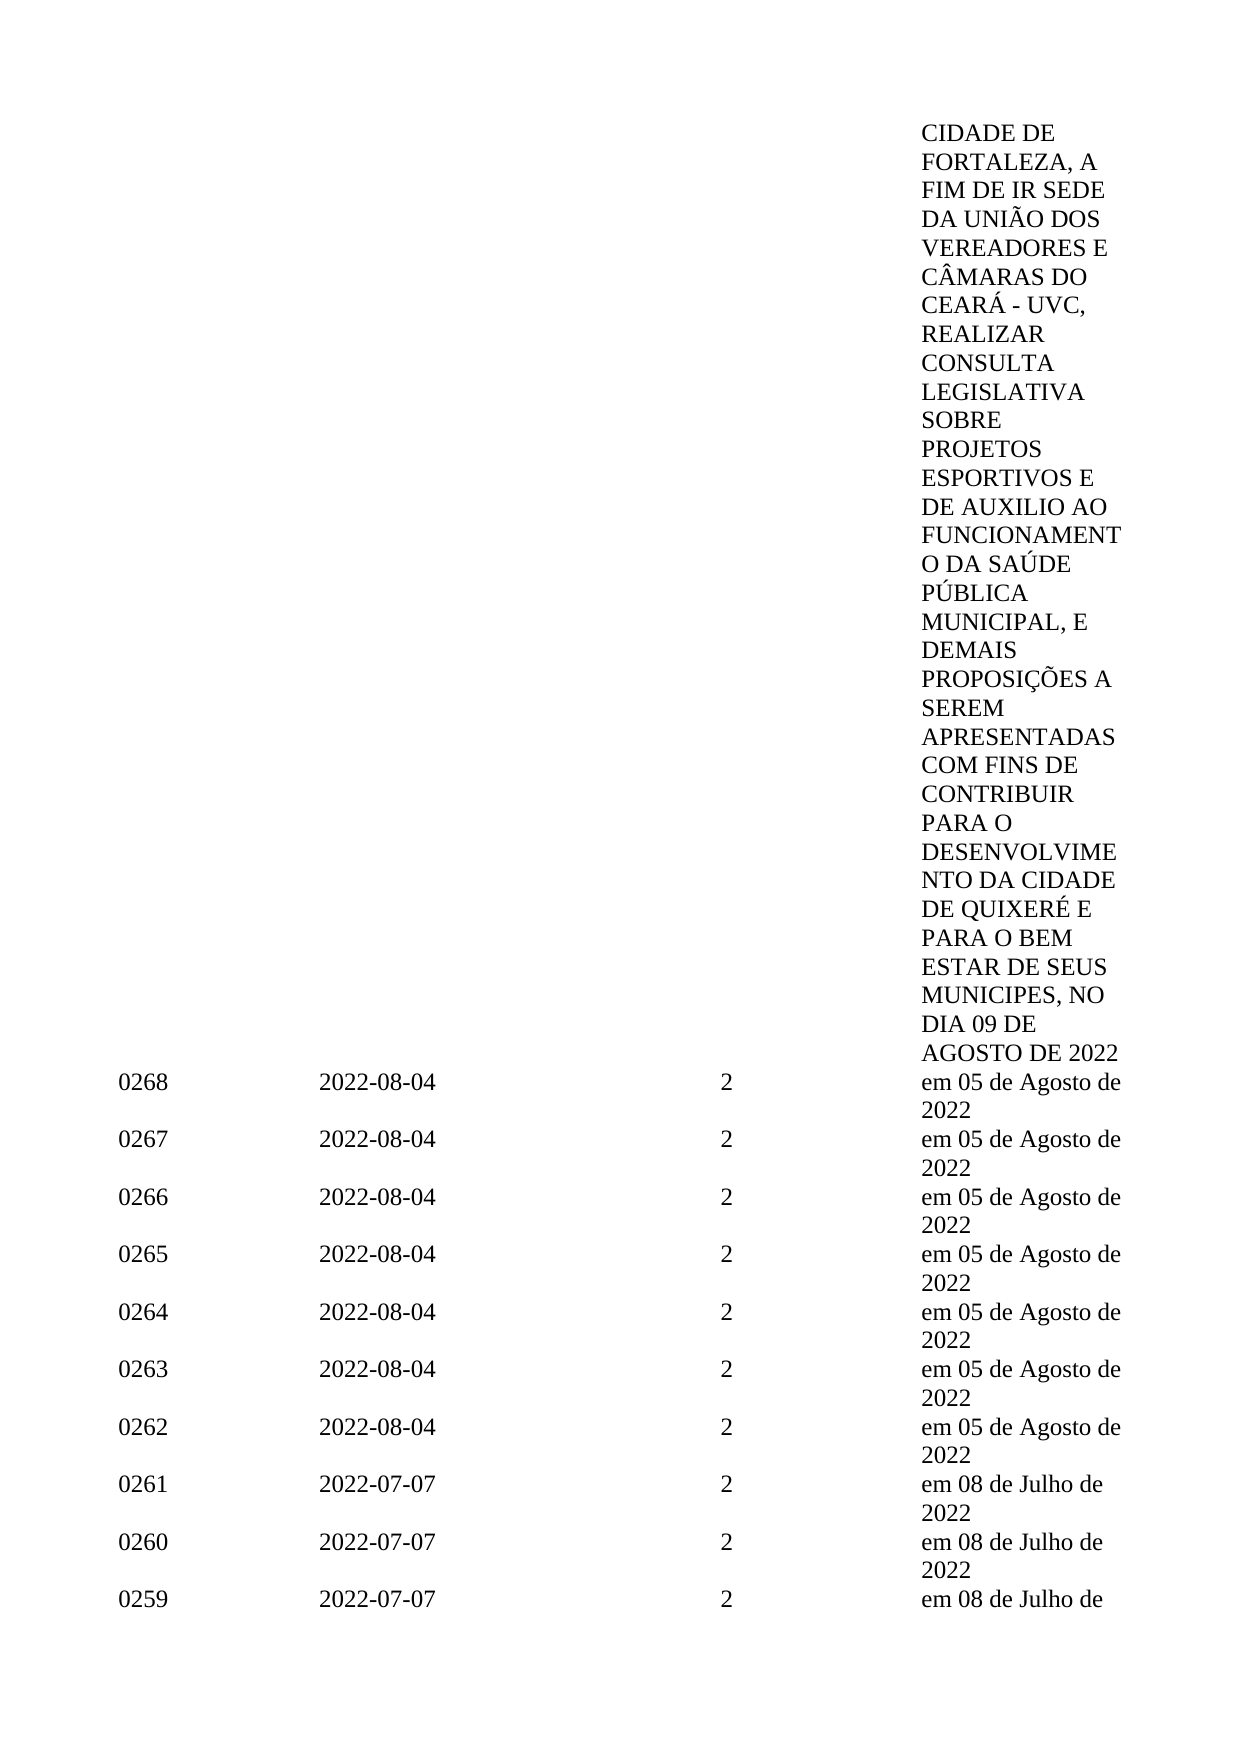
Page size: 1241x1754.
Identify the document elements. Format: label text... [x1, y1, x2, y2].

table_cell 0268 [118, 1067, 319, 1124]
table_cell CIDADE DE FORTALEZA, A FIM DE IR SEDE DA UNIÃO DOS VEREADORES E CÂMARAS DO CEARÁ - UVC, REALIZAR CONSULTA LEGISLATIVA SOBRE PROJETOS ESPORTIVOS E DE AUXILIO AO FUNCIONAMENTO DA SAÚDE PÚBLICA MUNICIPAL, E DEMAIS PROPOSIÇÕES A SEREM APRESENTADAS COM FINS DE CONTRIBUIR PARA O DESENVOLVIMENTO DA CIDADE DE QUIXERÉ E PARA O BEM ESTAR DE SEUS MUNICIPES, NO DIA 09 DE AGOSTO DE 2022 [921, 118, 1122, 1067]
table_cell 2 [720, 1469, 921, 1527]
table_cell em 08 de Julho de [921, 1584, 1122, 1613]
table_cell [720, 118, 921, 1067]
table_cell em 05 de Agosto de 2022 [921, 1297, 1122, 1354]
table_cell 2 [720, 1354, 921, 1412]
table_cell 2 [720, 1124, 921, 1182]
table_cell [520, 118, 720, 1067]
table_cell em 05 de Agosto de 2022 [921, 1239, 1122, 1297]
table_cell 2 [720, 1527, 921, 1584]
table_cell 2022-08-04 [319, 1354, 519, 1412]
table_cell [520, 1124, 720, 1182]
table_cell 2022-08-04 [319, 1239, 519, 1297]
table_cell 0267 [118, 1124, 319, 1182]
table_cell [520, 1527, 720, 1584]
table_cell [520, 1182, 720, 1239]
table_cell 0261 [118, 1469, 319, 1527]
table_cell 2022-08-04 [319, 1067, 519, 1124]
table_cell 0263 [118, 1354, 319, 1412]
table_cell em 05 de Agosto de 2022 [921, 1067, 1122, 1124]
table_cell 0265 [118, 1239, 319, 1297]
table_cell [520, 1412, 720, 1469]
table_cell 2022-07-07 [319, 1527, 519, 1584]
table_cell 2 [720, 1239, 921, 1297]
table_cell [520, 1584, 720, 1613]
table_cell em 05 de Agosto de 2022 [921, 1124, 1122, 1182]
table_cell [520, 1469, 720, 1527]
table_cell em 08 de Julho de 2022 [921, 1469, 1122, 1527]
table_cell 0264 [118, 1297, 319, 1354]
table_cell 2 [720, 1584, 921, 1613]
table_cell 2022-08-04 [319, 1297, 519, 1354]
table_cell 2 [720, 1297, 921, 1354]
table_cell [520, 1067, 720, 1124]
table_cell 2022-07-07 [319, 1469, 519, 1527]
table_cell 0260 [118, 1527, 319, 1584]
table_cell [520, 1354, 720, 1412]
table_cell em 08 de Julho de 2022 [921, 1527, 1122, 1584]
table_cell [319, 118, 519, 1067]
table_cell 0259 [118, 1584, 319, 1613]
table_cell 2022-07-07 [319, 1584, 519, 1613]
table_cell 2 [720, 1412, 921, 1469]
table_cell [118, 118, 319, 1067]
table_cell em 05 de Agosto de 2022 [921, 1182, 1122, 1239]
table_cell 2022-08-04 [319, 1124, 519, 1182]
table_cell 2 [720, 1067, 921, 1124]
table_cell 0266 [118, 1182, 319, 1239]
table_cell em 05 de Agosto de 2022 [921, 1412, 1122, 1469]
table_cell 2022-08-04 [319, 1412, 519, 1469]
table_cell 0262 [118, 1412, 319, 1469]
table_cell em 05 de Agosto de 2022 [921, 1354, 1122, 1412]
table_cell [520, 1297, 720, 1354]
table_cell [520, 1239, 720, 1297]
table_cell 2022-08-04 [319, 1182, 519, 1239]
table_cell 2 [720, 1182, 921, 1239]
